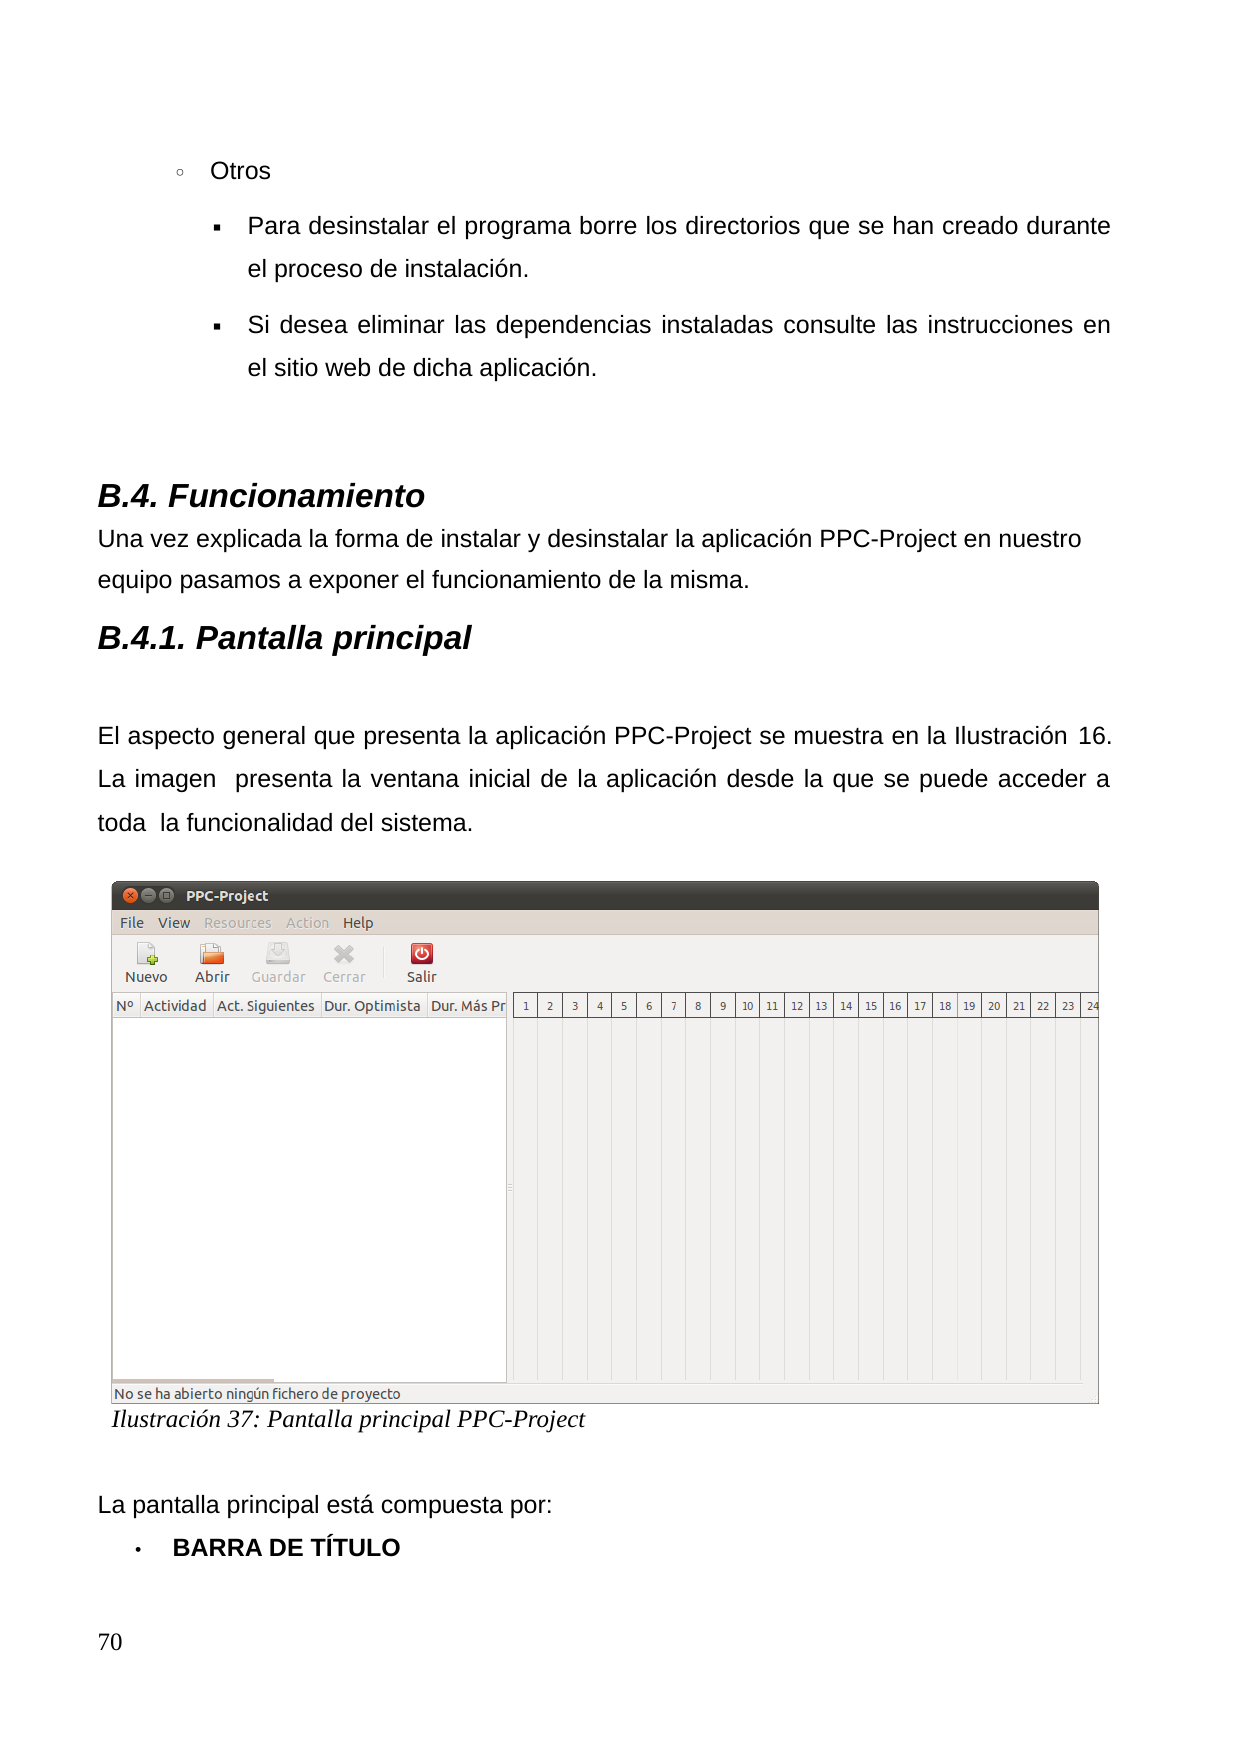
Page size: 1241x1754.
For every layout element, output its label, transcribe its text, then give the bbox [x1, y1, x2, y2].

list Para desinstalar el programa borre los directorios que se han creado durante el proceso de instalación. [210, 211, 1113, 283]
list BARRA DE TÍTULO [135, 1533, 1113, 1562]
subtitle Funcionamiento [97, 476, 1113, 515]
picture [111, 881, 1099, 1404]
list Si desea eliminar las dependencias instaladas consulte las instrucciones en el sitio web de dicha aplicación. [210, 310, 1113, 382]
text equipo pasamos a exponer el funcionamiento de la misma. [97, 565, 1113, 594]
text El aspecto general que presenta la aplicación PPC-Project se muestra en la Ilustración 16. La imagen presenta la ventana inicial de la aplicación desde la que se puede acceder a toda la funcionalidad del sistema. [97, 721, 1113, 836]
list Otros [172, 156, 1113, 184]
text [111, 869, 1099, 881]
subtitle Pantalla principal [97, 618, 1113, 657]
text Una vez explicada la forma de instalar y desinstalar la aplicación PPC-Project en nuestro [97, 524, 1113, 552]
text La pantalla principal está compuesta por: [97, 1490, 1113, 1519]
text Ilustración 37: Pantalla principal PPC-Project [111, 1404, 1099, 1432]
